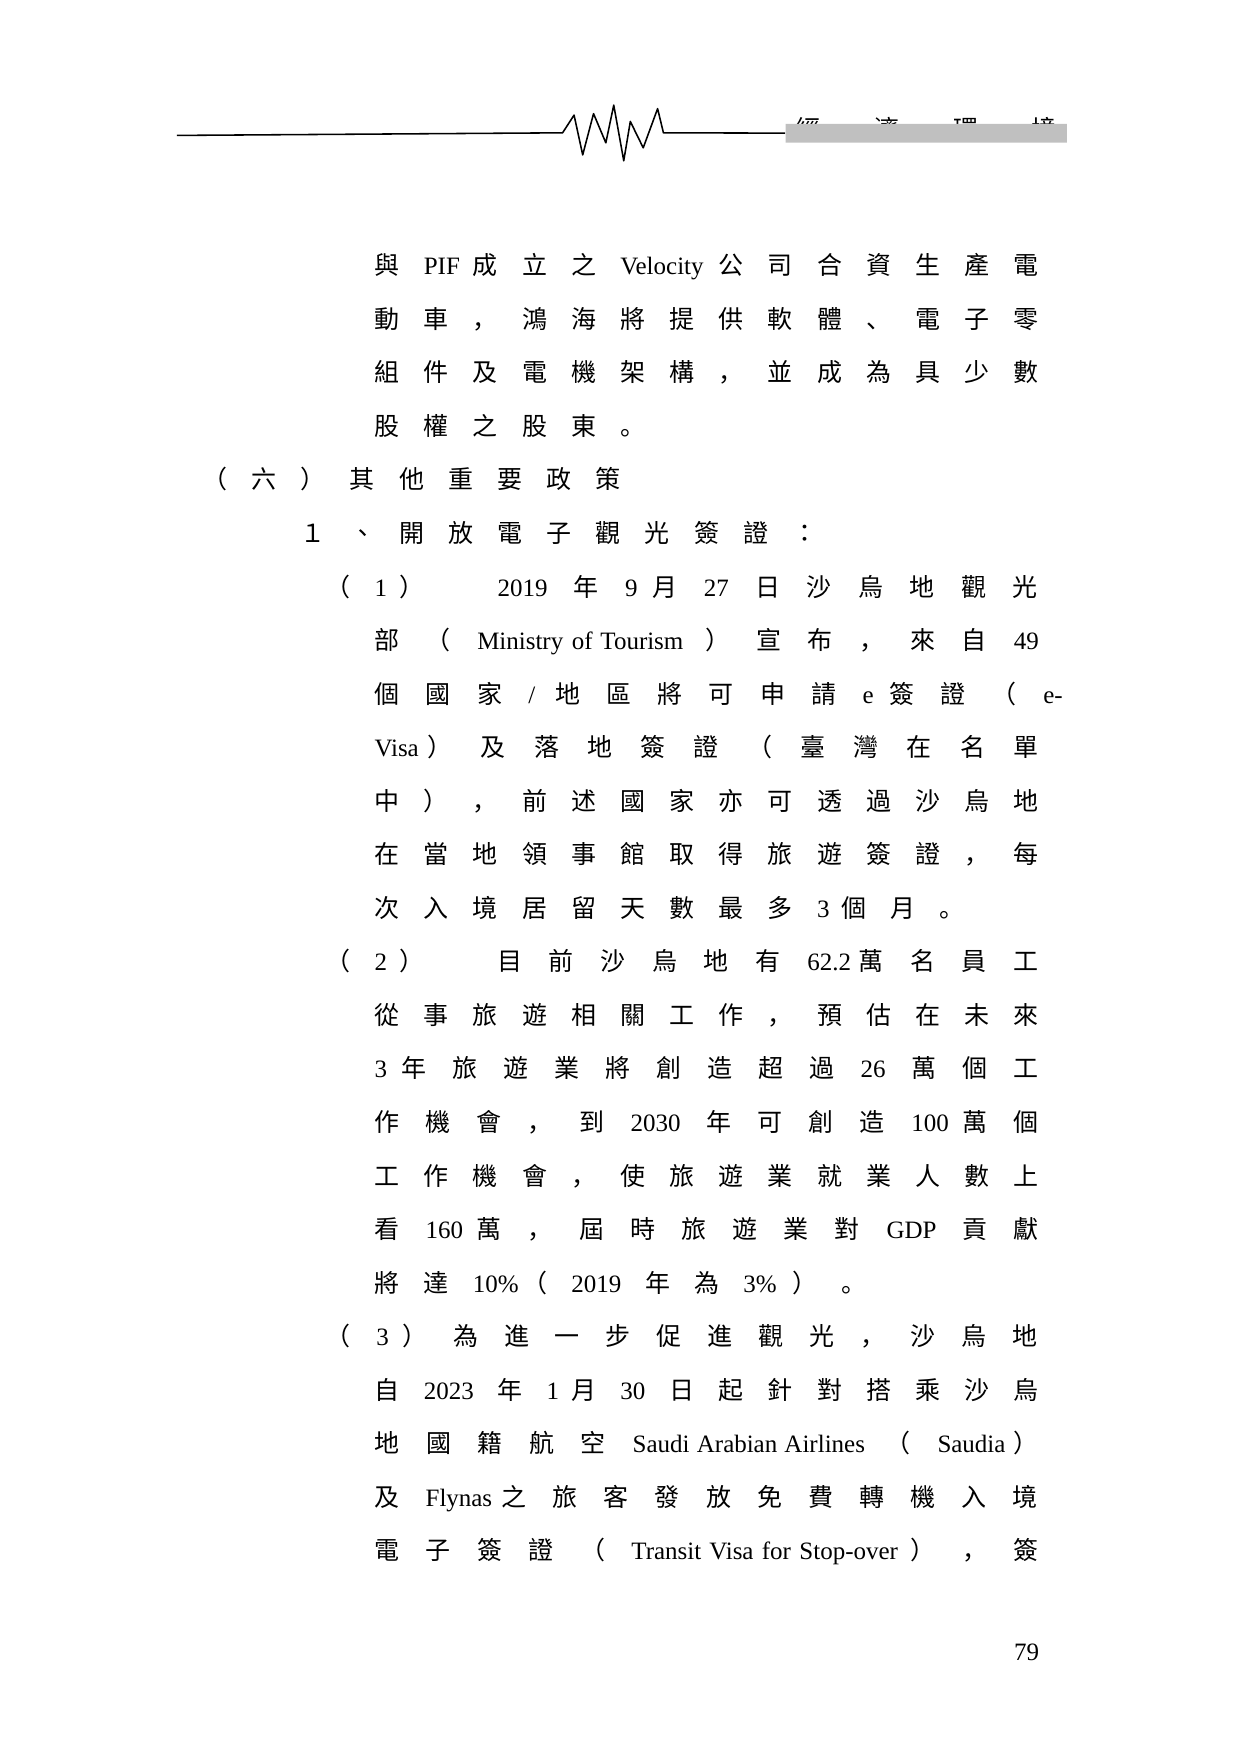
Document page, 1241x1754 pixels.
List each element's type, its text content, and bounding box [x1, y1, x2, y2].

text １、開放電子觀光簽證： [276, 505, 1063, 558]
text （六）其他重要政策 [202, 451, 1063, 505]
text 與PIF成立之Velocity公司合資生產電動車，鴻海將提供軟體、電子零組件及電機架構，並成為具少數股權之股東。 [301, 237, 1063, 451]
text （2） 目前沙烏地有62.2萬名員工從事旅遊相關工作，預估在未來3年旅遊業將創造超過26萬個工作機會，到2030年可創造100萬個工作機會，使旅遊業就業人數上看160萬，屆時旅遊業對GDP貢獻將達10%（2019年為3%）。 [301, 933, 1063, 1308]
text （3）為進一步促進觀光，沙烏地自2023年1月30日起針對搭乘沙烏地國籍航空Saudi Arabian Airlines（Saudia）及Flynas之旅客發放免費轉機入境電子簽證（Transit Visa for Stop-over），簽 [301, 1308, 1063, 1576]
text （1） 2019年9月27日沙烏地觀光部（Ministry of Tourism）宣布，來自49個國家/地區將可申請e簽證（e-Visa）及落地簽證（臺灣在名單中），前述國家亦可透過沙烏地在當地領事館取得旅遊簽證，每次入境居留天數最多3個月。 [301, 558, 1063, 933]
